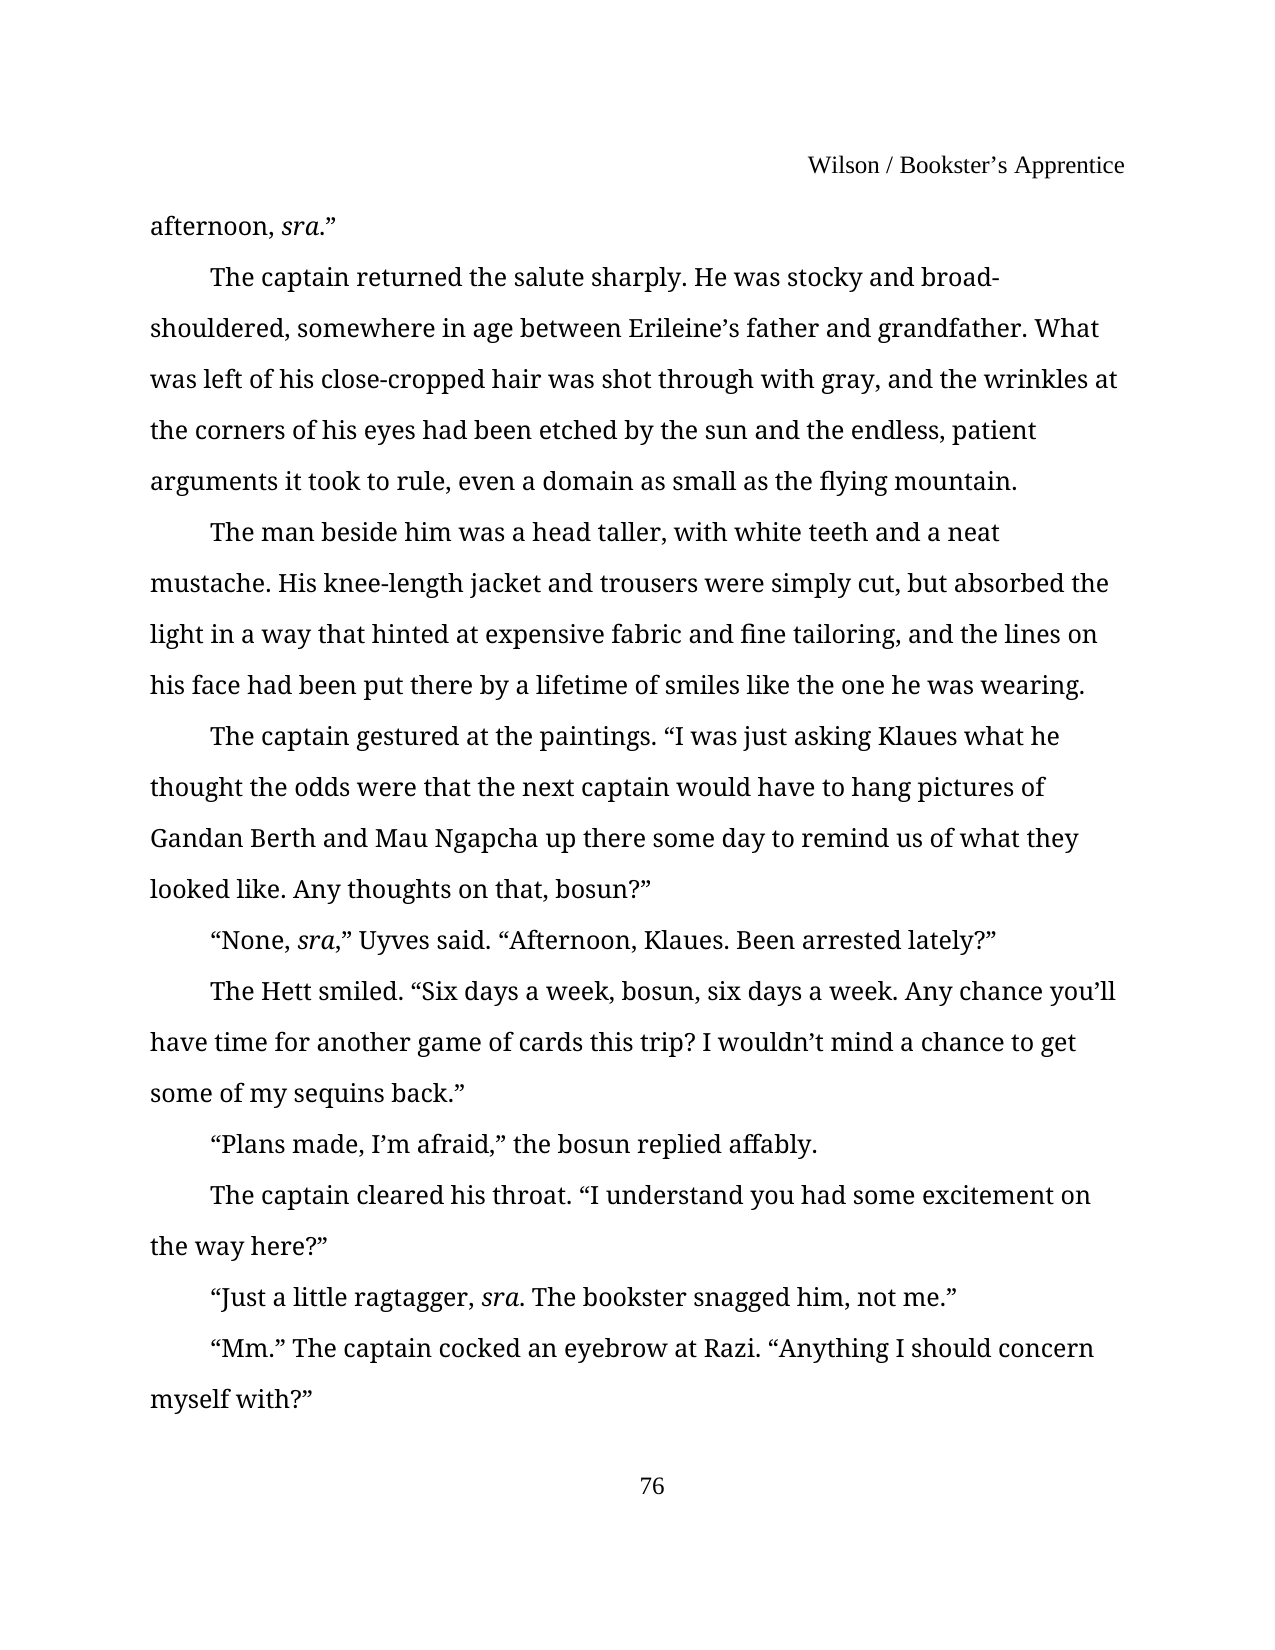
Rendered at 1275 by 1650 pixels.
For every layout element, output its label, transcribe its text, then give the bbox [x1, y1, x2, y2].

text The captain gestured at the paintings. “I was just asking Klaues what he thought the odds were that the next captain would have to hang pictures of Gandan Berth and Mau Ngapcha up there some day to remind us of what they looked like. Any thoughts on that, bosun?” [150, 719, 1125, 906]
text “Just a little ragtagger, sra. The bookster snagged him, not me.” [150, 1280, 1125, 1314]
text The Hett smiled. “Six days a week, bosun, six days a week. Any chance you’ll have time for another game of cards this trip? I wouldn’t mind a chance to get some of my sequins back.” [150, 974, 1125, 1110]
text The man beside him was a head taller, with white teeth and a neat mustache. His knee-length jacket and trousers were simply cut, but absorbed the light in a way that hinted at expensive fabric and fine tailoring, and the lines on his face had been put there by a lifetime of smiles like the one he was wearing. [150, 514, 1125, 702]
text The captain cleared his throat. “I understand you had some excitement on the way here?” [150, 1178, 1125, 1263]
text “Plans made, I’m afraid,” the bosun replied affably. [150, 1127, 1125, 1161]
text “None, sra,” Uyves said. “Afternoon, Klaues. Been arrested lately?” [150, 923, 1125, 957]
text “Mm.” The captain cocked an eyebrow at Razi. “Anything I should concern myself with?” [150, 1331, 1125, 1416]
text The captain returned the salute sharply. He was stocky and broad-shouldered, somewhere in age between Erileine’s father and grandfather. What was left of his close-cropped hair was shot through with gray, and the wrinkles at the corners of his eyes had been etched by the sun and the endless, patient arguments it took to rule, even a domain as small as the flying mountain. [150, 259, 1125, 497]
text afternoon, sra.” [150, 208, 1125, 242]
